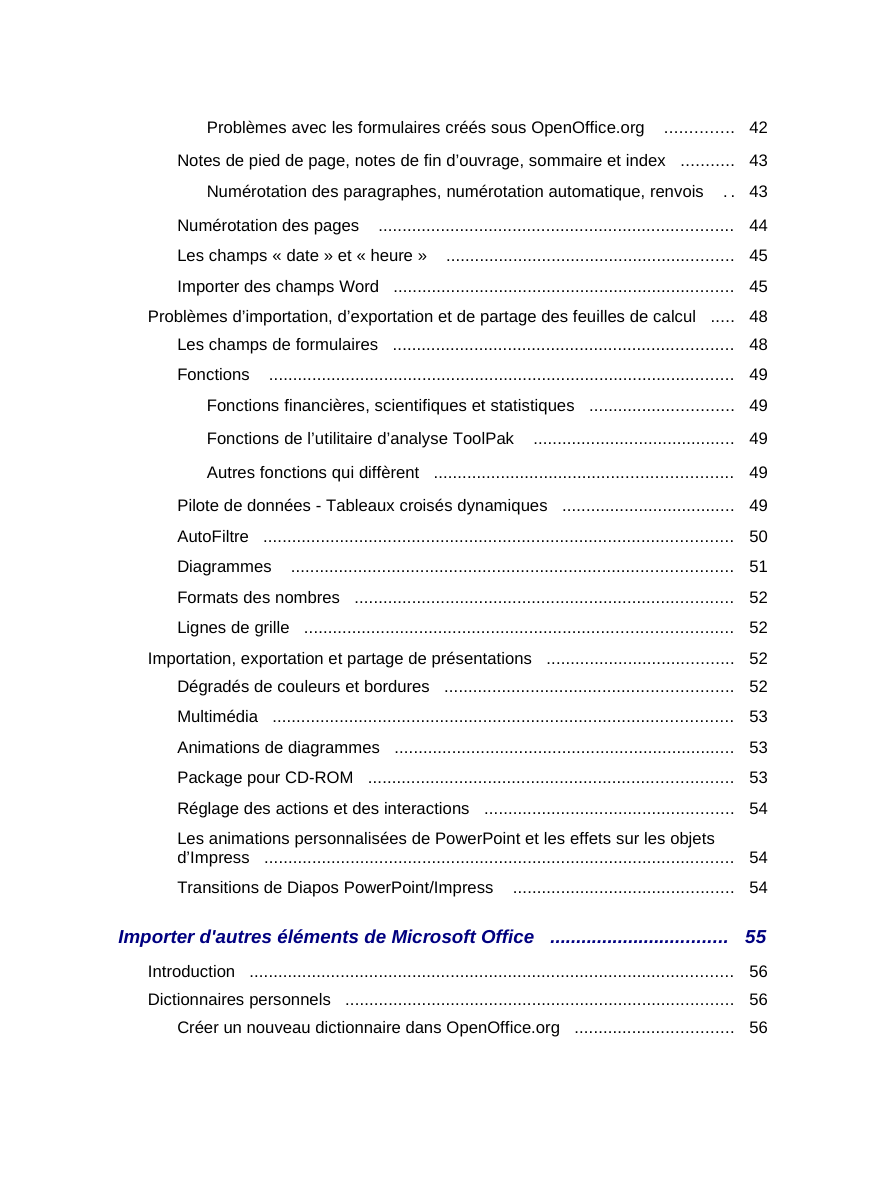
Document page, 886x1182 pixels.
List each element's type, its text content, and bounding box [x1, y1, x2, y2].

text Multimédia 53 [177, 707, 768, 726]
text Les animations personnalisées de PowerPoint et les effets sur les objets d’Impress 54 [177, 829, 768, 867]
text Diagrammes 51 [177, 558, 768, 576]
text Autres fonctions qui diffèrent 49 [207, 463, 768, 482]
text Les champs de formulaires 48 [177, 335, 768, 354]
text Problèmes d’importation, d’exportation et de partage des feuilles de calcul 48 [148, 307, 768, 326]
text Notes de pied de page, notes de fin d’ouvrage, sommaire et index 43 [177, 152, 768, 170]
text Importation, exportation et partage de présentations 52 [148, 649, 768, 668]
text Problèmes avec les formulaires créés sous OpenOffice.org 42 [207, 118, 768, 137]
text Créer un nouveau dictionnaire dans OpenOffice.org 56 [177, 1018, 768, 1037]
text Lignes de grille 52 [177, 619, 768, 637]
text Package pour CD-ROM 53 [177, 768, 768, 787]
text Formats des nombres 52 [177, 588, 768, 607]
text Animations de diagrammes 53 [177, 738, 768, 757]
text Importer d'autres éléments de Microsoft Office 55 [118, 927, 768, 948]
text AutoFiltre 50 [177, 527, 768, 546]
text Numérotation des paragraphes, numérotation automatique, renvois 43 [207, 182, 768, 201]
text Réglage des actions et des interactions 54 [177, 799, 768, 818]
text Les champs « date » et « heure » 45 [177, 246, 768, 265]
text Pilote de données - Tableaux croisés dynamiques 49 [177, 497, 768, 515]
text Fonctions financières, scientifiques et statistiques 49 [207, 396, 768, 415]
text Fonctions de l’utilitaire d’analyse ToolPak 49 [207, 429, 768, 448]
text Dictionnaires personnels 56 [148, 990, 768, 1009]
text Numérotation des pages 44 [177, 216, 768, 234]
text Dégradés de couleurs et bordures 52 [177, 677, 768, 696]
text Transitions de Diapos PowerPoint/Impress 54 [177, 879, 768, 897]
text Importer des champs Word 45 [177, 277, 768, 296]
text Fonctions 49 [177, 365, 768, 384]
text Introduction 56 [148, 963, 768, 981]
